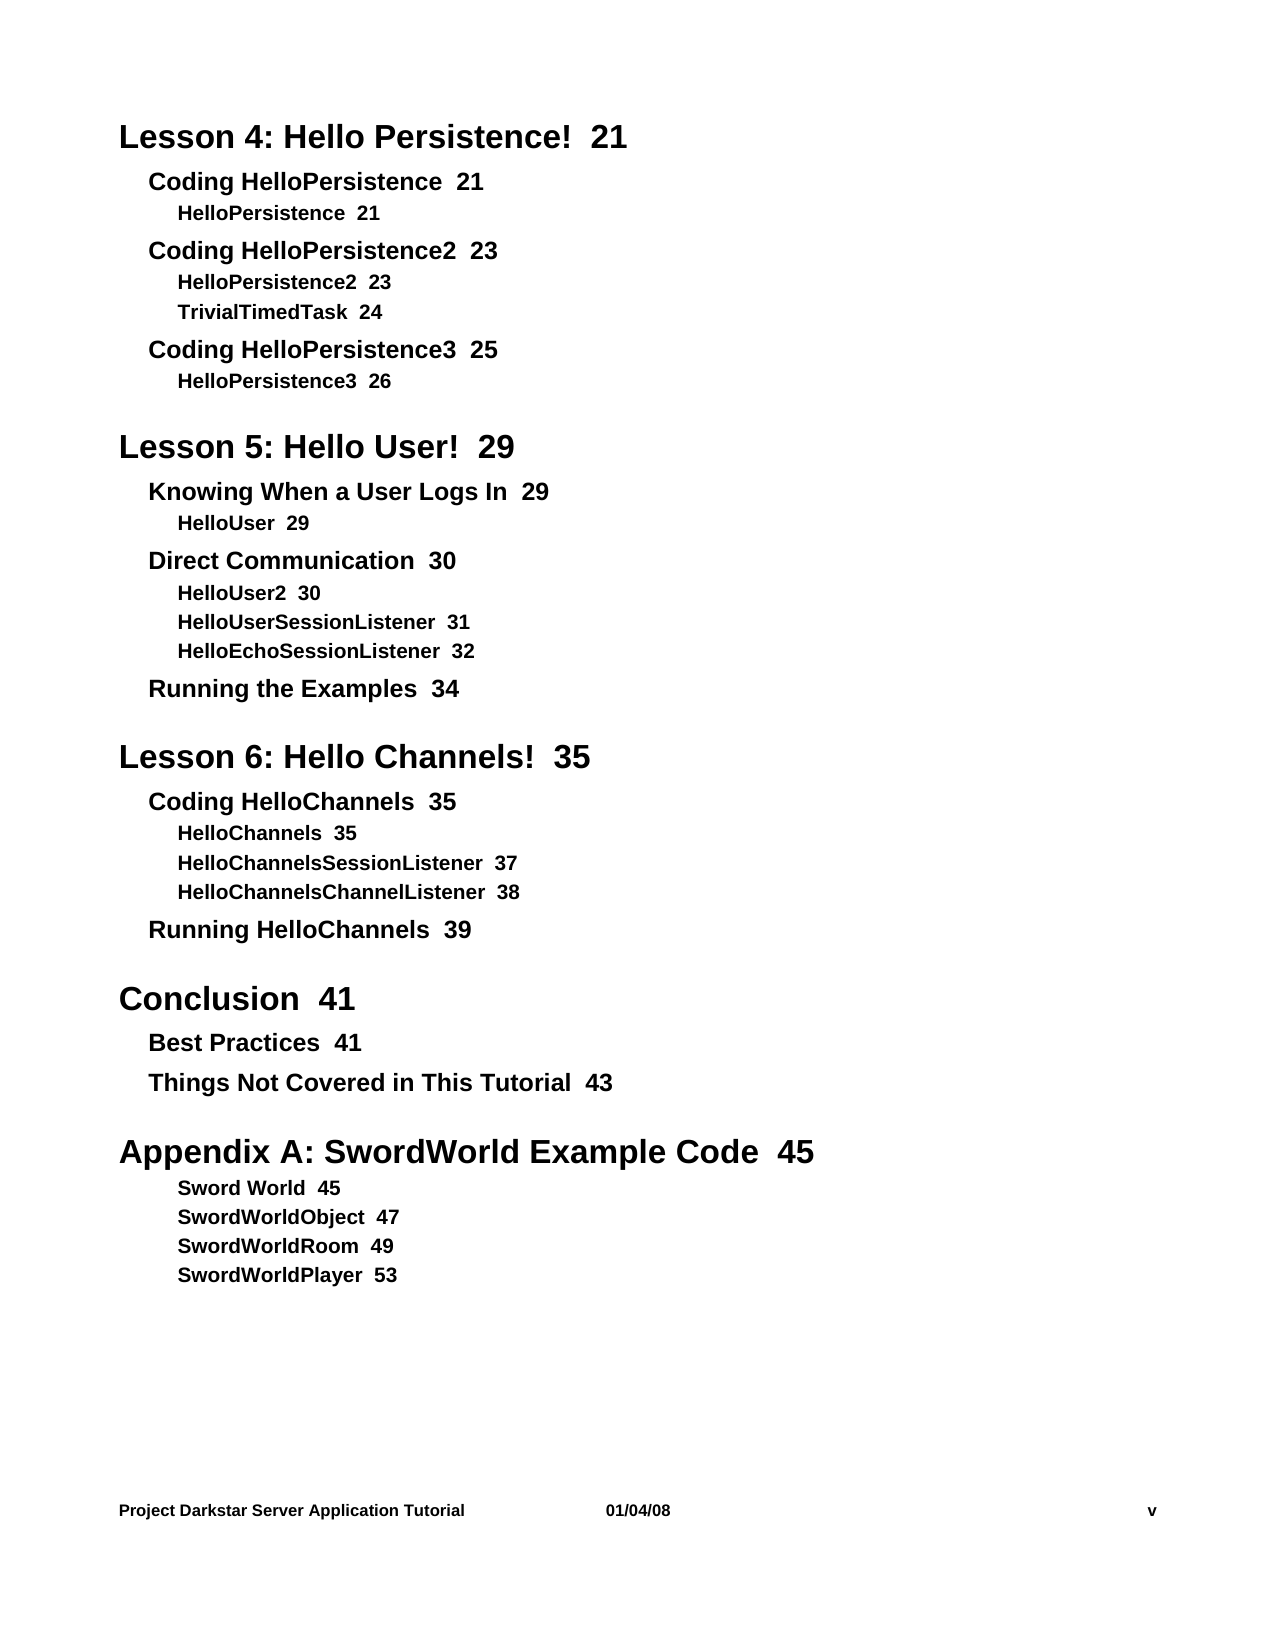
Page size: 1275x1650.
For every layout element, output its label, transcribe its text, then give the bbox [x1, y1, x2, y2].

text Running HelloChannels 39 [148, 916, 1156, 944]
text Best Practices 41 [148, 1029, 1156, 1057]
text HelloEchoSessionListener 32 [177, 639, 1156, 663]
text HelloChannelsSessionListener 37 [177, 851, 1156, 874]
text Coding HelloPersistence 21 [148, 168, 1156, 196]
text HelloPersistence 21 [177, 202, 1156, 225]
text Running the Examples 34 [148, 675, 1156, 703]
text HelloUser 29 [177, 512, 1156, 535]
text Coding HelloPersistence3 25 [148, 335, 1156, 363]
text HelloChannels 35 [177, 822, 1156, 845]
text HelloUser2 30 [177, 581, 1156, 604]
text Coding HelloChannels 35 [148, 788, 1156, 816]
text Direct Communication 30 [148, 547, 1156, 575]
text Coding HelloPersistence2 23 [148, 237, 1156, 265]
text Sword World 45 [177, 1176, 1156, 1199]
text Lesson 5: Hello User! 29 [118, 429, 1156, 466]
text HelloChannelsChannelListener 38 [177, 881, 1156, 904]
text Knowing When a User Logs In 29 [148, 478, 1156, 506]
text Lesson 4: Hello Persistence! 21 [118, 118, 1156, 156]
text Lesson 6: Hello Channels! 35 [118, 739, 1156, 776]
text Things Not Covered in This Tutorial 43 [148, 1069, 1156, 1097]
text SwordWorldObject 47 [177, 1205, 1156, 1229]
text HelloUserSessionListener 31 [177, 610, 1156, 633]
text SwordWorldPlayer 53 [177, 1264, 1156, 1287]
text Appendix A: SwordWorld Example Code 45 [118, 1133, 1156, 1170]
text HelloPersistence2 23 [177, 271, 1156, 294]
text Conclusion 41 [118, 980, 1156, 1017]
text TrivialTimedTask 24 [177, 300, 1156, 323]
text SwordWorldRoom 49 [177, 1235, 1156, 1258]
text HelloPersistence3 26 [177, 369, 1156, 393]
